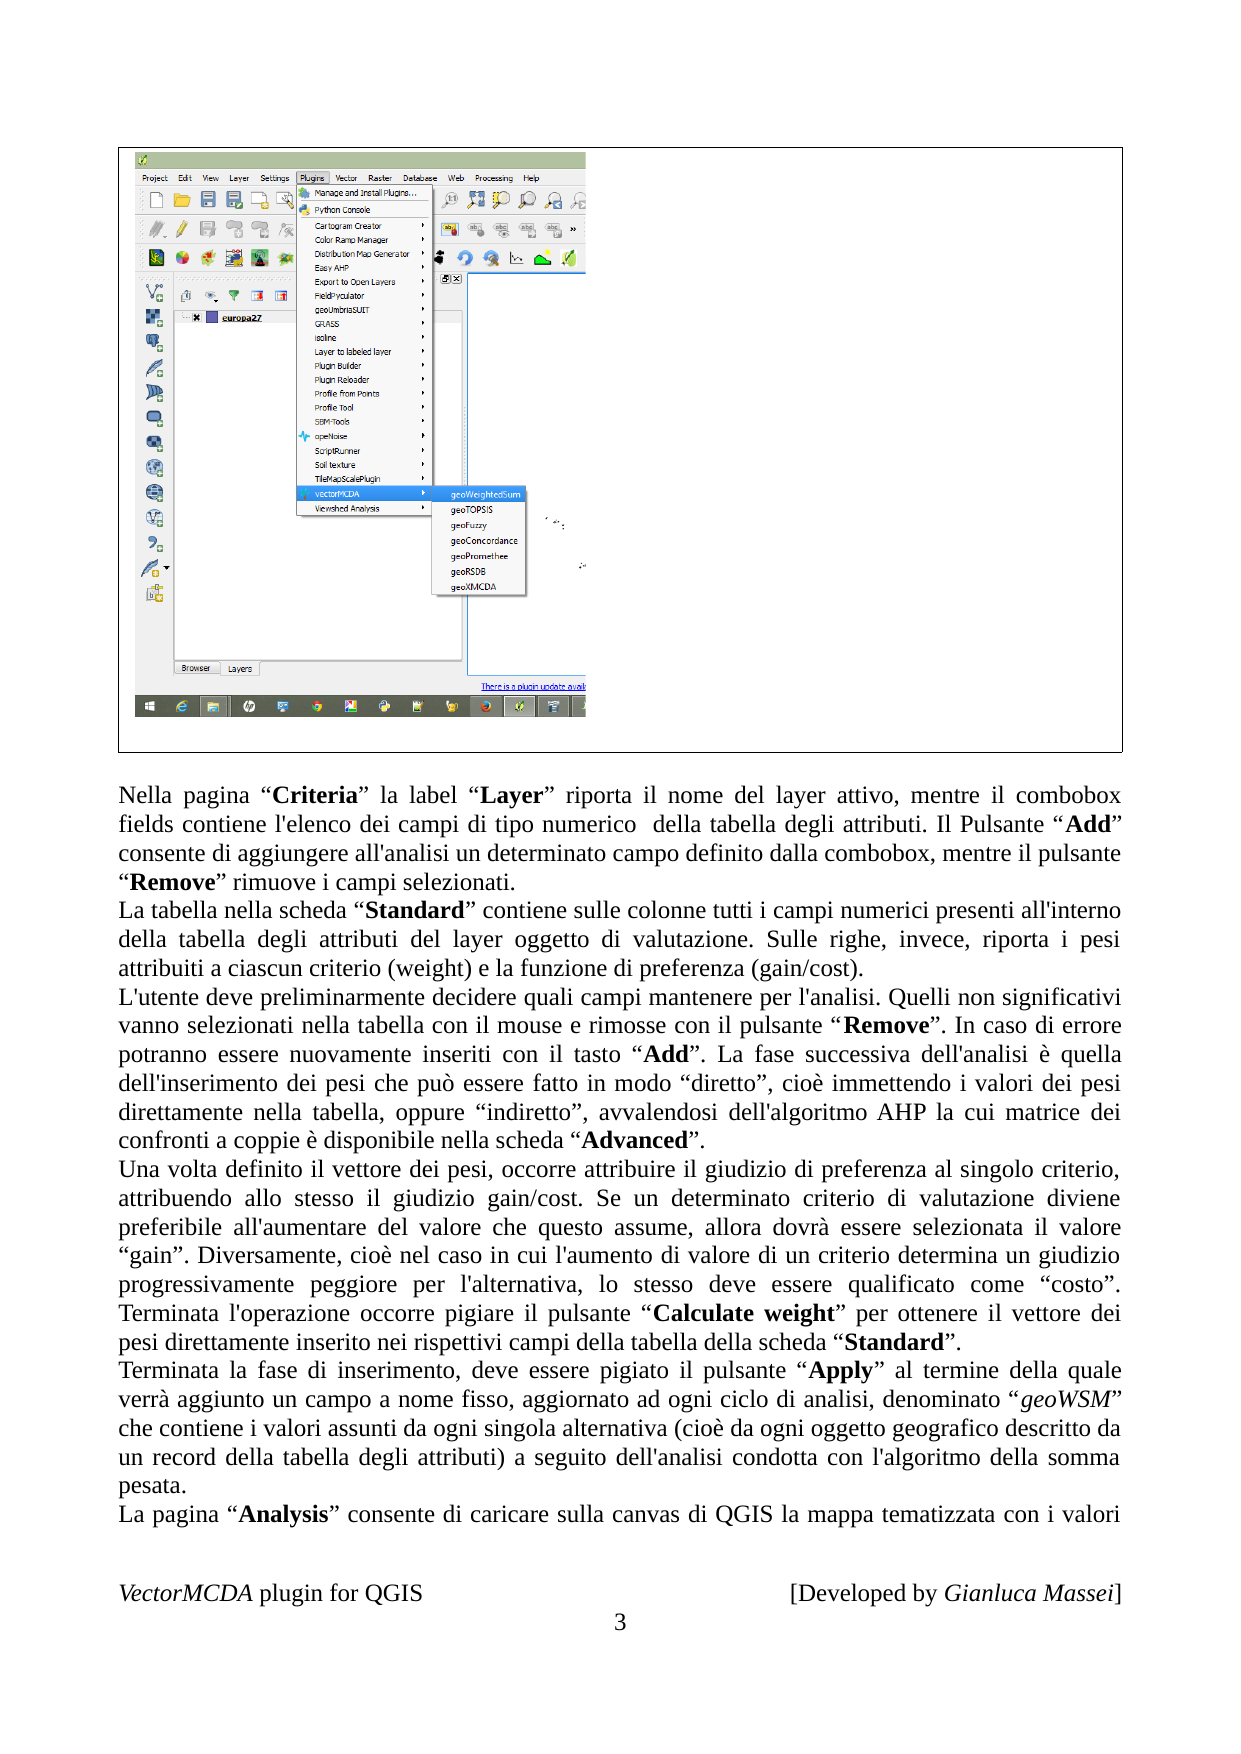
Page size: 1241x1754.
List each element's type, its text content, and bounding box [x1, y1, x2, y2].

text Nella pagina “Criteria” la label “Layer” riporta il nome del layer attivo, mentre il combobox fields contiene l'elenco dei campi di tipo numerico della tabella degli attributi. Il Pulsante “Add” consente di aggiungere all'analisi un determinato campo definito dalla combobox, mentre il pulsante “Remove” rimuove i campi selezionati. [118, 780, 1122, 895]
table_header [119, 148, 1122, 752]
text Una volta definito il vettore dei pesi, occorre attribuire il giudizio di preferenza al singolo criterio, attribuendo allo stesso il giudizio gain/cost. Se un determinato criterio di valutazione diviene preferibile all'aumentare del valore che questo assume, allora dovrà essere selezionata il valore “gain”. Diversamente, cioè nel caso in cui l'aumento di valore di un criterio determina un giudizio progressivamente peggiore per l'alternativa, lo stesso deve essere qualificato come “costo”. Terminata l'operazione occorre pigiare il pulsante “Calculate weight” per ottenere il vettore dei pesi direttamente inserito nei rispettivi campi della tabella della scheda “Standard”. [118, 1154, 1122, 1355]
text L'utente deve preliminarmente decidere quali campi mantenere per l'analisi. Quelli non significativi vanno selezionati nella tabella con il mouse e rimosse con il pulsante “Remove”. In caso di errore potranno essere nuovamente inseriti con il tasto “Add”. La fase successiva dell'analisi è quella dell'inserimento dei pesi che può essere fatto in modo “diretto”, cioè immettendo i valori dei pesi direttamente nella tabella, oppure “indiretto”, avvalendosi dell'algoritmo AHP la cui matrice dei confronti a coppie è disponibile nella scheda “Advanced”. [118, 982, 1122, 1154]
text La tabella nella scheda “Standard” contiene sulle colonne tutti i campi numerici presenti all'interno della tabella degli attributi del layer oggetto di valutazione. Sulle righe, invece, riporta i pesi attribuiti a ciascun criterio (weight) e la funzione di preferenza (gain/cost). [118, 895, 1122, 982]
text La pagina “Analysis” consente di caricare sulla canvas di QGIS la mappa tematizzata con i valori [118, 1499, 1122, 1528]
text Terminata la fase di inserimento, deve essere pigiato il pulsante “Apply” al termine della quale verrà aggiunto un campo a nome fisso, aggiornato ad ogni ciclo di analisi, denominato “geoWSM” che contiene i valori assunti da ogni singola alternativa (cioè da ogni oggetto geografico descritto da un record della tabella degli attributi) a seguito dell'analisi condotta con l'algoritmo della somma pesata. [118, 1355, 1122, 1499]
